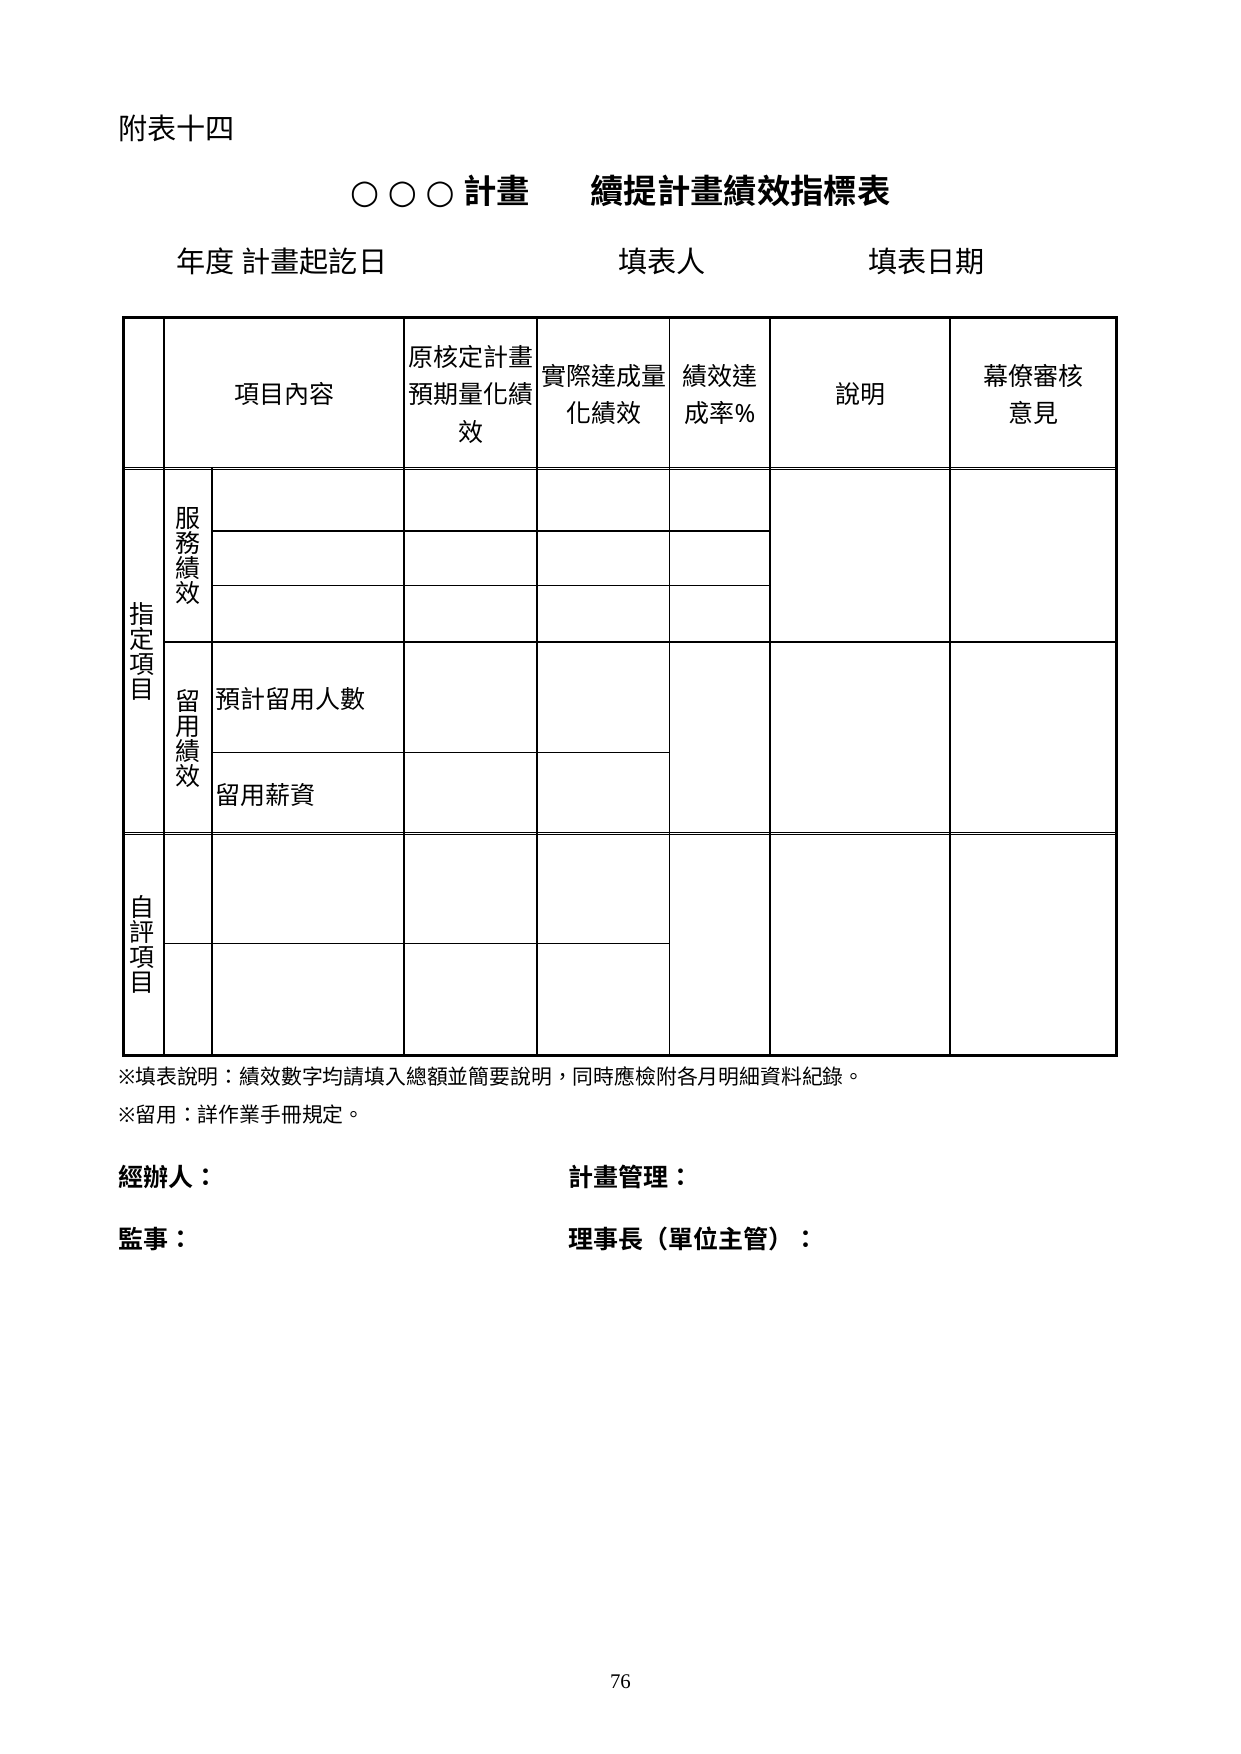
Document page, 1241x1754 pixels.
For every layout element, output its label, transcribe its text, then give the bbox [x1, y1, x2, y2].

table_header 績效達成率% [670, 319, 769, 467]
table_header 說明 [771, 319, 949, 467]
table_cell [538, 643, 669, 752]
table_cell [951, 835, 1115, 1053]
table_cell 留用績效 [165, 643, 211, 832]
table_cell [165, 835, 211, 943]
table_cell [213, 532, 403, 585]
table_cell [771, 835, 949, 1053]
table_cell 自評項目 [125, 835, 163, 1053]
table_cell [405, 586, 536, 641]
text ※留用：詳作業手冊規定。 [118, 1094, 1122, 1132]
table_cell [670, 470, 769, 530]
table_cell 留用薪資 [213, 753, 403, 832]
text ○ ○ ○ 計畫 續提計畫績效指標表 [118, 164, 1122, 213]
table_header 實際達成量化績效 [538, 319, 669, 467]
text 年度 計畫起訖日 填表人 填表日期 [118, 222, 1122, 297]
table_header 原核定計畫預期量化績效 [405, 319, 536, 467]
table_cell 預計留用人數 [213, 643, 403, 752]
table_cell [405, 470, 536, 530]
table_cell [538, 470, 669, 530]
table_cell [771, 643, 949, 832]
table_cell [538, 586, 669, 641]
table_cell [670, 643, 769, 832]
table_cell [951, 470, 1115, 641]
table_cell [951, 643, 1115, 832]
table_cell [538, 835, 669, 943]
table_cell [538, 532, 669, 585]
table_cell [213, 835, 403, 943]
text 經辦人： 計畫管理： [118, 1157, 1122, 1194]
table_cell [213, 470, 403, 530]
table_cell [405, 643, 536, 752]
text ※填表說明：績效數字均請填入總額並簡要說明，同時應檢附各月明細資料紀錄。 [118, 1057, 1122, 1094]
table_cell [670, 532, 769, 585]
text 附表十四 [118, 89, 1122, 164]
table_cell [538, 753, 669, 832]
table_cell [538, 944, 669, 1053]
table_cell [165, 944, 211, 1053]
table_cell [670, 586, 769, 641]
text 監事： 理事長（單位主管）： [118, 1219, 1122, 1257]
table_cell [670, 835, 769, 1053]
table_cell [405, 944, 536, 1053]
table_header 幕僚審核 意見 [951, 319, 1115, 467]
table_cell [405, 532, 536, 585]
table_cell 服務績效 [165, 470, 211, 641]
table_cell [771, 470, 949, 641]
table_header 項目內容 [165, 319, 403, 467]
table_cell [213, 944, 403, 1053]
table_cell 指定項目 [125, 470, 163, 832]
table_cell [405, 835, 536, 943]
table_cell [405, 753, 536, 832]
table_cell [213, 586, 403, 641]
table_header [125, 319, 163, 467]
